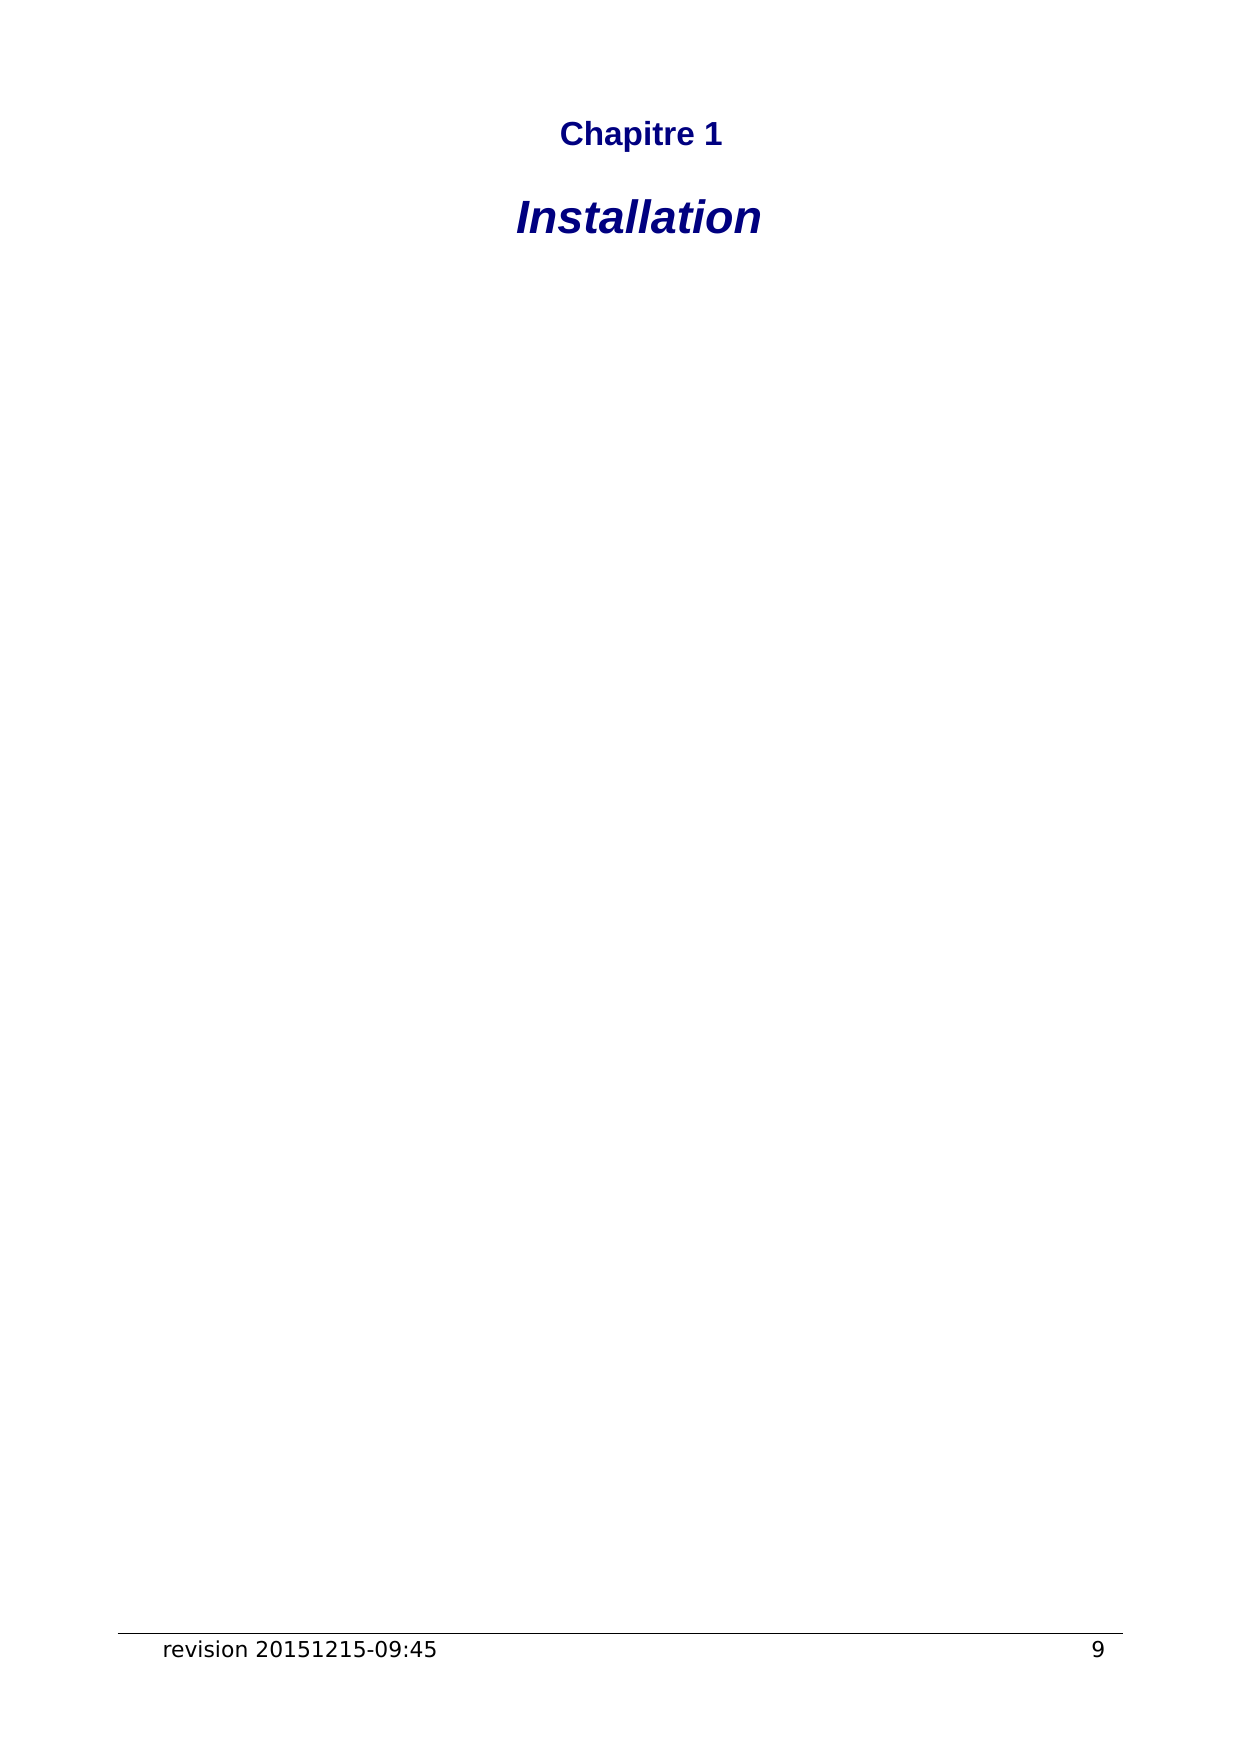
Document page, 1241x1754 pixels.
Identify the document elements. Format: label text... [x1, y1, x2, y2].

subtitle Installation [159, 189, 1123, 243]
subtitle Chapitre 1 [159, 113, 1123, 152]
